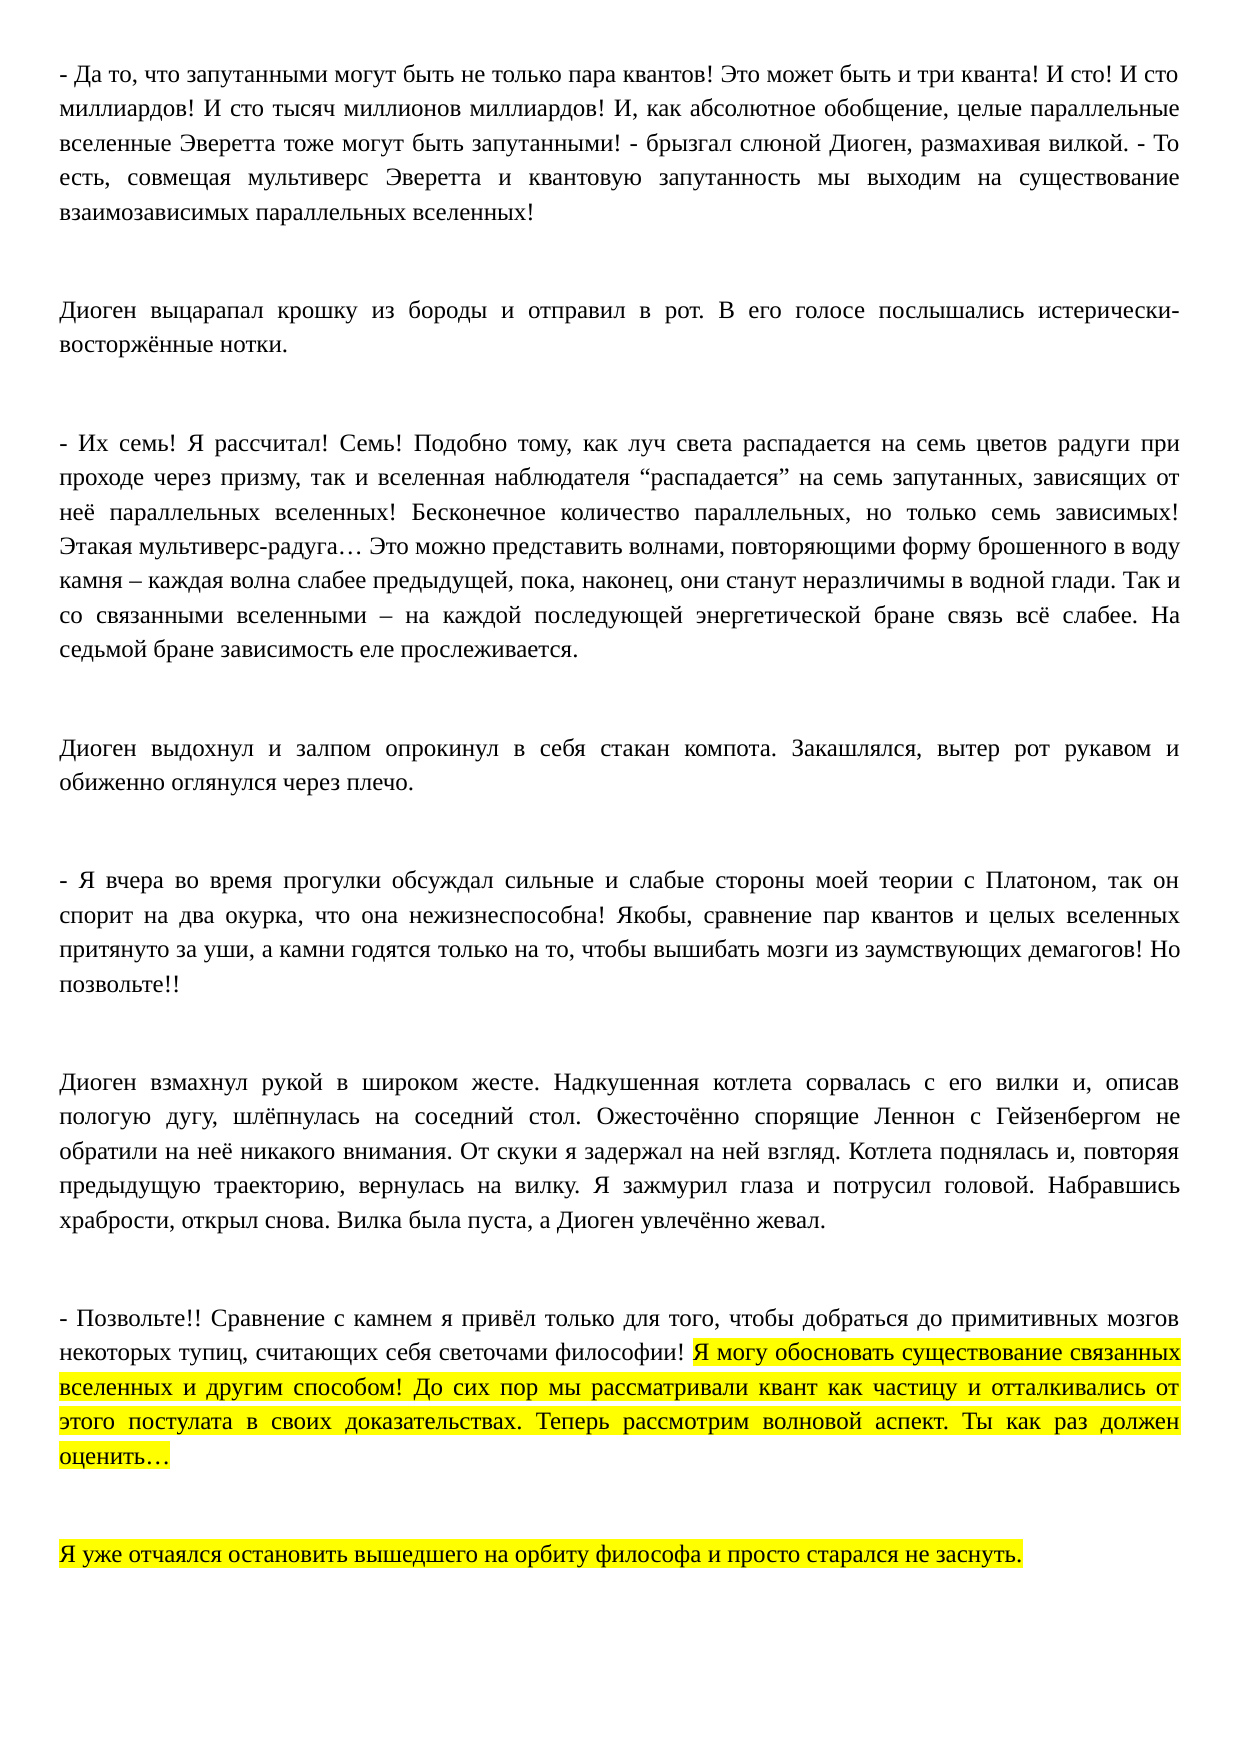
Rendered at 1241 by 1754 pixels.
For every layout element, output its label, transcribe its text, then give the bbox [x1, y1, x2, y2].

text Я уже отчаялся остановить вышедшего на орбиту философа и просто старался не заснуть. [59, 1539, 1181, 1568]
text Диоген выдохнул и залпом опрокинул в себя стакан компота. Закашлялся, вытер рот рукавом и обиженно оглянулся через плечо. [59, 733, 1181, 796]
text - Позвольте!! Сравнение с камнем я привёл только для того, чтобы добраться до примитивных мозгов некоторых тупиц, считающих себя светочами философии! Я могу обосновать существование связанных вселенных и другим способом! До сих пор мы рассматривали квант как частицу и отталкивались от этого постулата в своих доказательствах. Теперь рассмотрим волновой аспект. Ты как раз должен оценить… [59, 1303, 1181, 1469]
text Диоген выцарапал крошку из бороды и отправил в рот. В его голосе послышались истерически-восторжённые нотки. [59, 295, 1181, 358]
text Диоген взмахнул рукой в широком жесте. Надкушенная котлета сорвалась с его вилки и, описав пологую дугу, шлёпнулась на соседний стол. Ожесточённо спорящие Леннон с Гейзенбергом не обратили на неё никакого внимания. От скуки я задержал на ней взгляд. Котлета поднялась и, повторяя предыдущую траекторию, вернулась на вилку. Я зажмурил глаза и потрусил головой. Набравшись храбрости, открыл снова. Вилка была пуста, а Диоген увлечённо жевал. [59, 1067, 1181, 1233]
text - Да то, что запутанными могут быть не только пара квантов! Это может быть и три кванта! И сто! И сто миллиардов! И сто тысяч миллионов миллиардов! И, как абсолютное обобщение, целые параллельные вселенные Эверетта тоже могут быть запутанными! - брызгал слюной Диоген, размахивая вилкой. - То есть, совмещая мультиверс Эверетта и квантовую запутанность мы выходим на существование взаимозависимых параллельных вселенных! [59, 59, 1181, 226]
text - Их семь! Я рассчитал! Семь! Подобно тому, как луч света распадается на семь цветов радуги при проходе через призму, так и вселенная наблюдателя “распадается” на семь запутанных, зависящих от неё параллельных вселенных! Бесконечное количество параллельных, но только семь зависимых! Этакая мультиверс-радуга… Это можно представить волнами, повторяющими форму брошенного в воду камня – каждая волна слабее предыдущей, пока, наконец, они станут неразличимы в водной глади. Так и со связанными вселенными – на каждой последующей энергетической бране связь всё слабее. На седьмой бране зависимость еле прослеживается. [59, 428, 1181, 663]
text - Я вчера во время прогулки обсуждал сильные и слабые стороны моей теории с Платоном, так он спорит на два окурка, что она нежизнеспособна! Якобы, сравнение пар квантов и целых вселенных притянуто за уши, а камни годятся только на то, чтобы вышибать мозги из заумствующих демагогов! Но позвольте!! [59, 865, 1181, 997]
